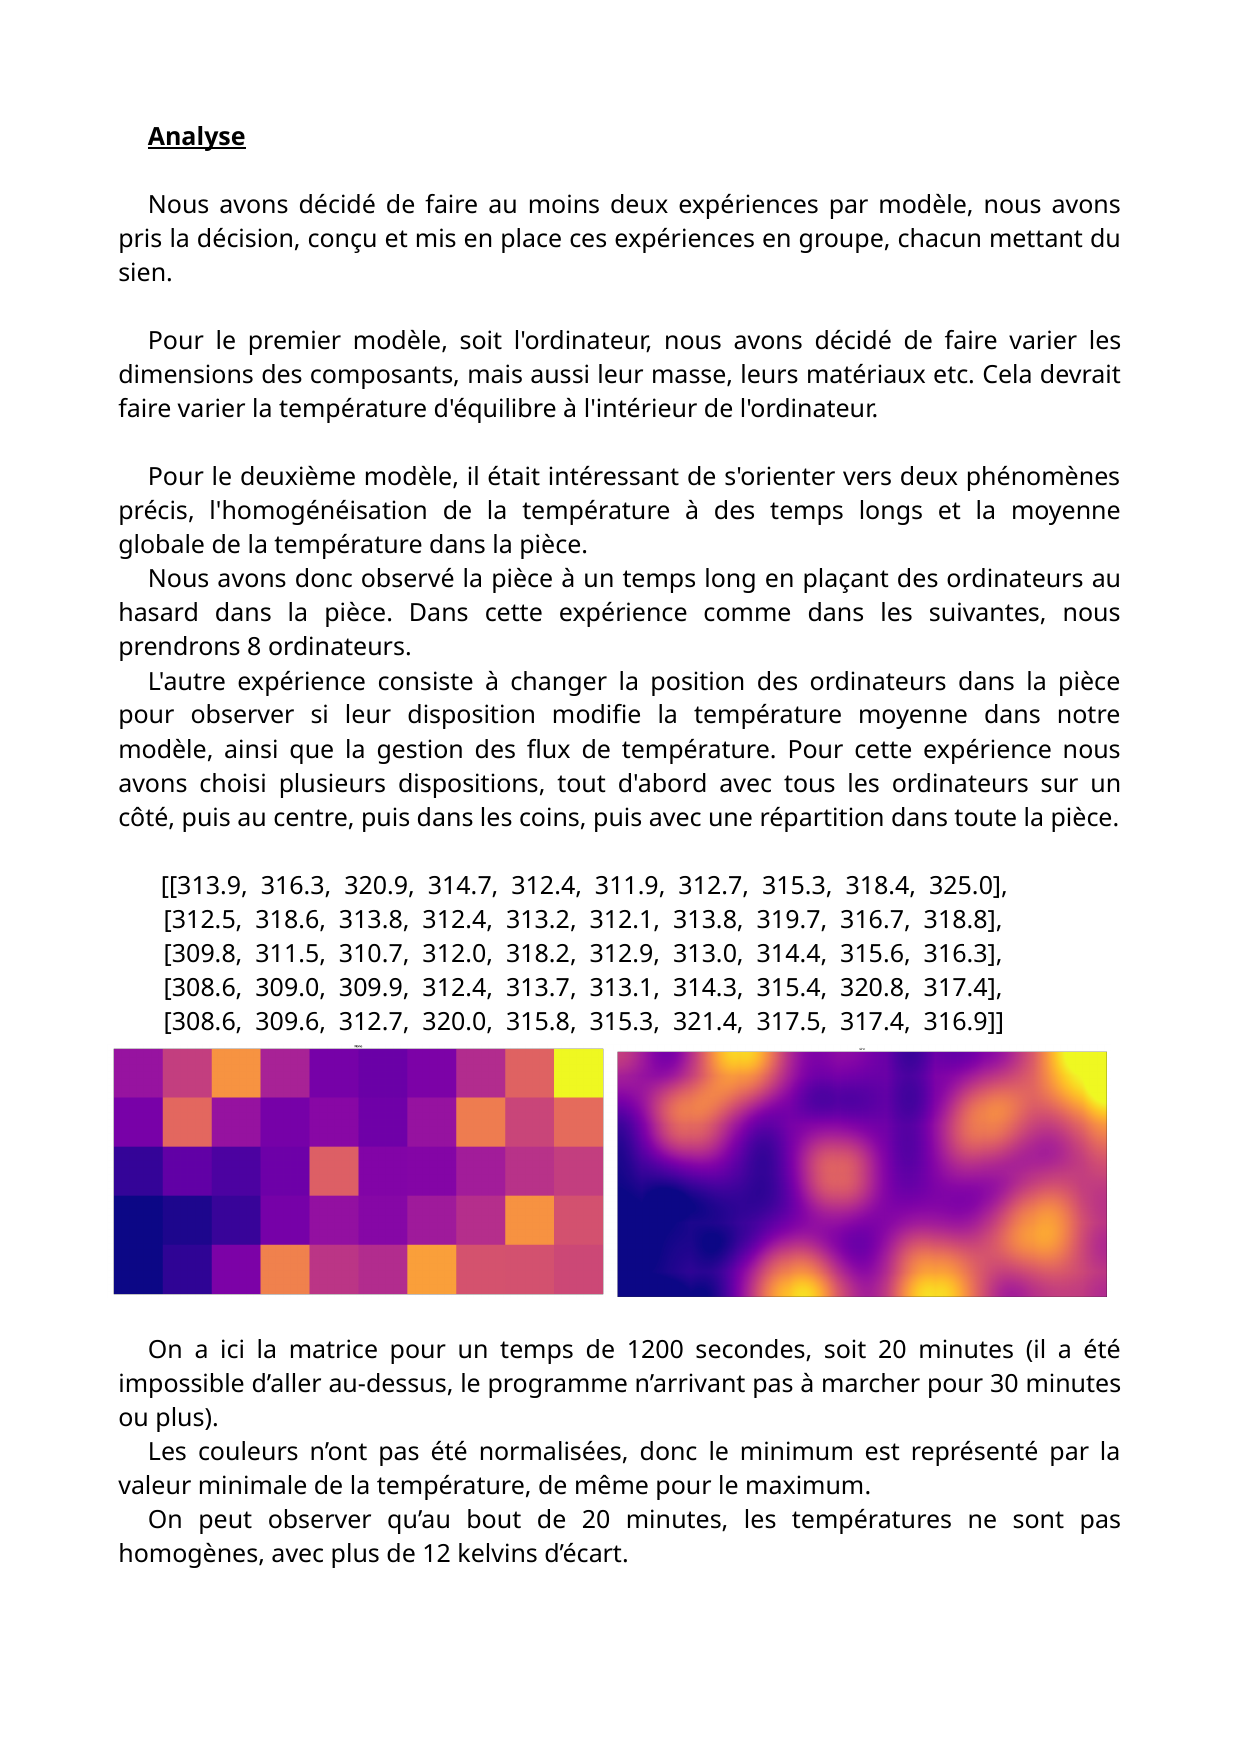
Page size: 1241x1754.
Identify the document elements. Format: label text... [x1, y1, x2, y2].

text Nous avons décidé de faire au moins deux expériences par modèle, nous avons pris la décision, conçu et mis en place ces expériences en groupe, chacun mettant du sien. [118, 186, 1122, 288]
text Analyse [118, 118, 1122, 152]
text [[313.9, 316.3, 320.9, 314.7, 312.4, 311.9, 312.7, 315.3, 318.4, 325.0], [118, 867, 1122, 902]
text [312.5, 318.6, 313.8, 312.4, 313.2, 312.1, 313.8, 319.7, 316.7, 318.8], [118, 902, 1122, 936]
text Nous avons donc observé la pièce à un temps long en plaçant des ordinateurs au hasard dans la pièce. Dans cette expérience comme dans les suivantes, nous prendrons 8 ordinateurs. [118, 561, 1122, 663]
picture [107, 1044, 1112, 1298]
text Pour le deuxième modèle, il était intéressant de s'orienter vers deux phénomènes précis, l'homogénéisation de la température à des temps longs et la moyenne globale de la température dans la pièce. [118, 459, 1122, 561]
text L'autre expérience consiste à changer la position des ordinateurs dans la pièce pour observer si leur disposition modifie la température moyenne dans notre modèle, ainsi que la gestion des flux de température. Pour cette expérience nous avons choisi plusieurs dispositions, tout d'abord avec tous les ordinateurs sur un côté, puis au centre, puis dans les coins, puis avec une répartition dans toute la pièce. [118, 663, 1122, 833]
text [308.6, 309.6, 312.7, 320.0, 315.8, 315.3, 321.4, 317.5, 317.4, 316.9]] [118, 1004, 1122, 1038]
text [308.6, 309.0, 309.9, 312.4, 313.7, 313.1, 314.3, 315.4, 320.8, 317.4], [118, 970, 1122, 1004]
text On a ici la matrice pour un temps de 1200 secondes, soit 20 minutes (il a été impossible d’aller au-dessus, le programme n’arrivant pas à marcher pour 30 minutes ou plus). [118, 1331, 1122, 1434]
text Pour le premier modèle, soit l'ordinateur, nous avons décidé de faire varier les dimensions des composants, mais aussi leur masse, leurs matériaux etc. Cela devrait faire varier la température d'équilibre à l'intérieur de l'ordinateur. [118, 322, 1122, 425]
text [309.8, 311.5, 310.7, 312.0, 318.2, 312.9, 313.0, 314.4, 315.6, 316.3], [118, 936, 1122, 970]
text Les couleurs n’ont pas été normalisées, donc le minimum est représenté par la valeur minimale de la température, de même pour le maximum. [118, 1434, 1122, 1502]
text On peut observer qu’au bout de 20 minutes, les températures ne sont pas homogènes, avec plus de 12 kelvins d’écart. [118, 1502, 1122, 1570]
